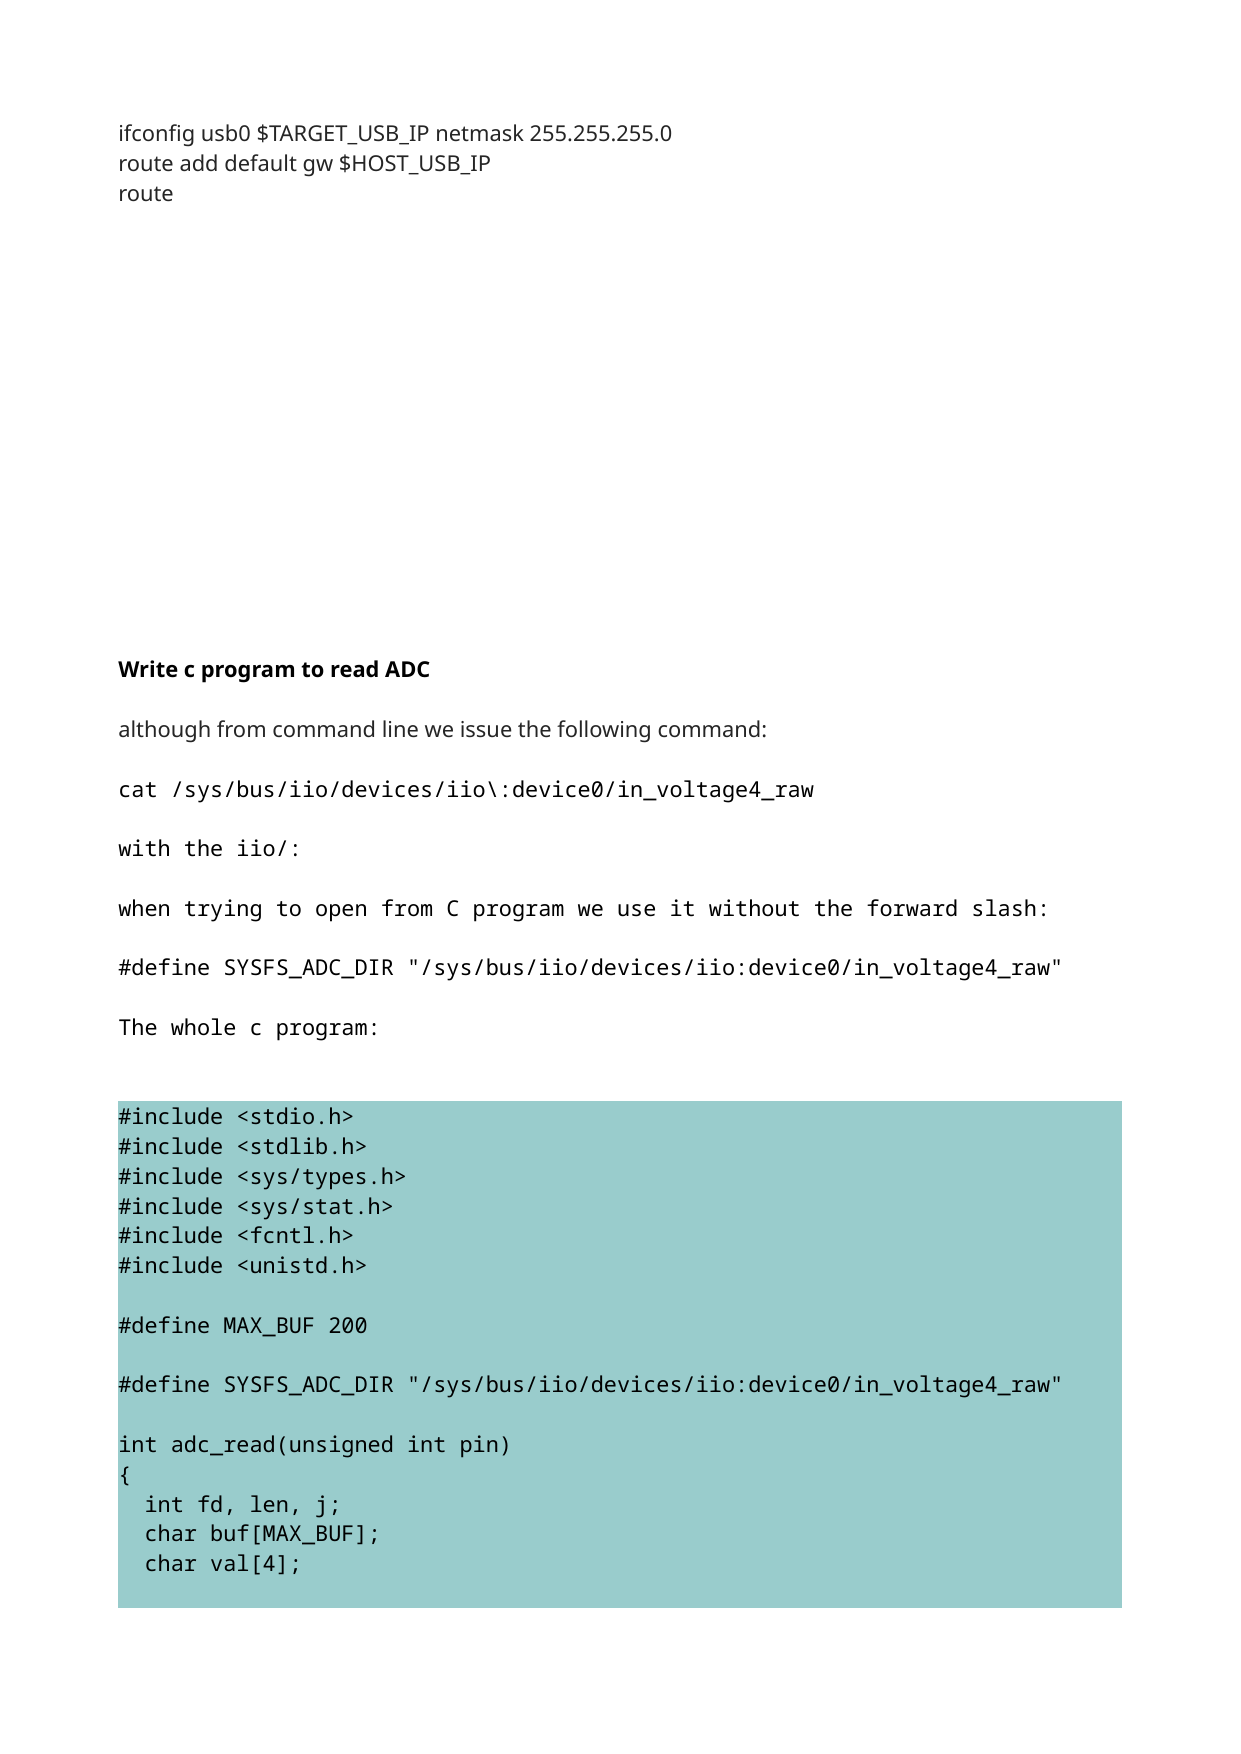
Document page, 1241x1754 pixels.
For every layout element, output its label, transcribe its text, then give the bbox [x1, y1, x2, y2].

text #include <unistd.h> [118, 1250, 1122, 1280]
text although from command line we issue the following command: [118, 714, 1122, 744]
text route add default gw $HOST_USB_IP [118, 148, 1122, 178]
text char buf[MAX_BUF]; [118, 1518, 1122, 1548]
text ifconfig usb0 $TARGET_USB_IP netmask 255.255.255.0 [118, 118, 1122, 148]
text int adc_read(unsigned int pin) [118, 1429, 1122, 1459]
text #include <sys/stat.h> [118, 1191, 1122, 1220]
text #include <sys/types.h> [118, 1161, 1122, 1191]
text #define MAX_BUF 200 [118, 1310, 1122, 1339]
text char val[4]; [118, 1548, 1122, 1578]
text #define SYSFS_ADC_DIR "/sys/bus/iio/devices/iio:device0/in_voltage4_raw" [118, 952, 1122, 982]
text #include <stdio.h> [118, 1101, 1122, 1131]
text Write c program to read ADC [118, 654, 1122, 684]
text route [118, 178, 1122, 207]
text { [118, 1459, 1122, 1488]
text #include <stdlib.h> [118, 1131, 1122, 1161]
text #define SYSFS_ADC_DIR "/sys/bus/iio/devices/iio:device0/in_voltage4_raw" [118, 1369, 1122, 1399]
text cat /sys/bus/iio/devices/iio\:device0/in_voltage4_raw [118, 773, 1122, 803]
text The whole c program: [118, 1012, 1122, 1042]
text when trying to open from C program we use it without the forward slash: [118, 893, 1122, 922]
text #include <fcntl.h> [118, 1220, 1122, 1250]
text int fd, len, j; [118, 1488, 1122, 1518]
text with the iio/: [118, 833, 1122, 863]
